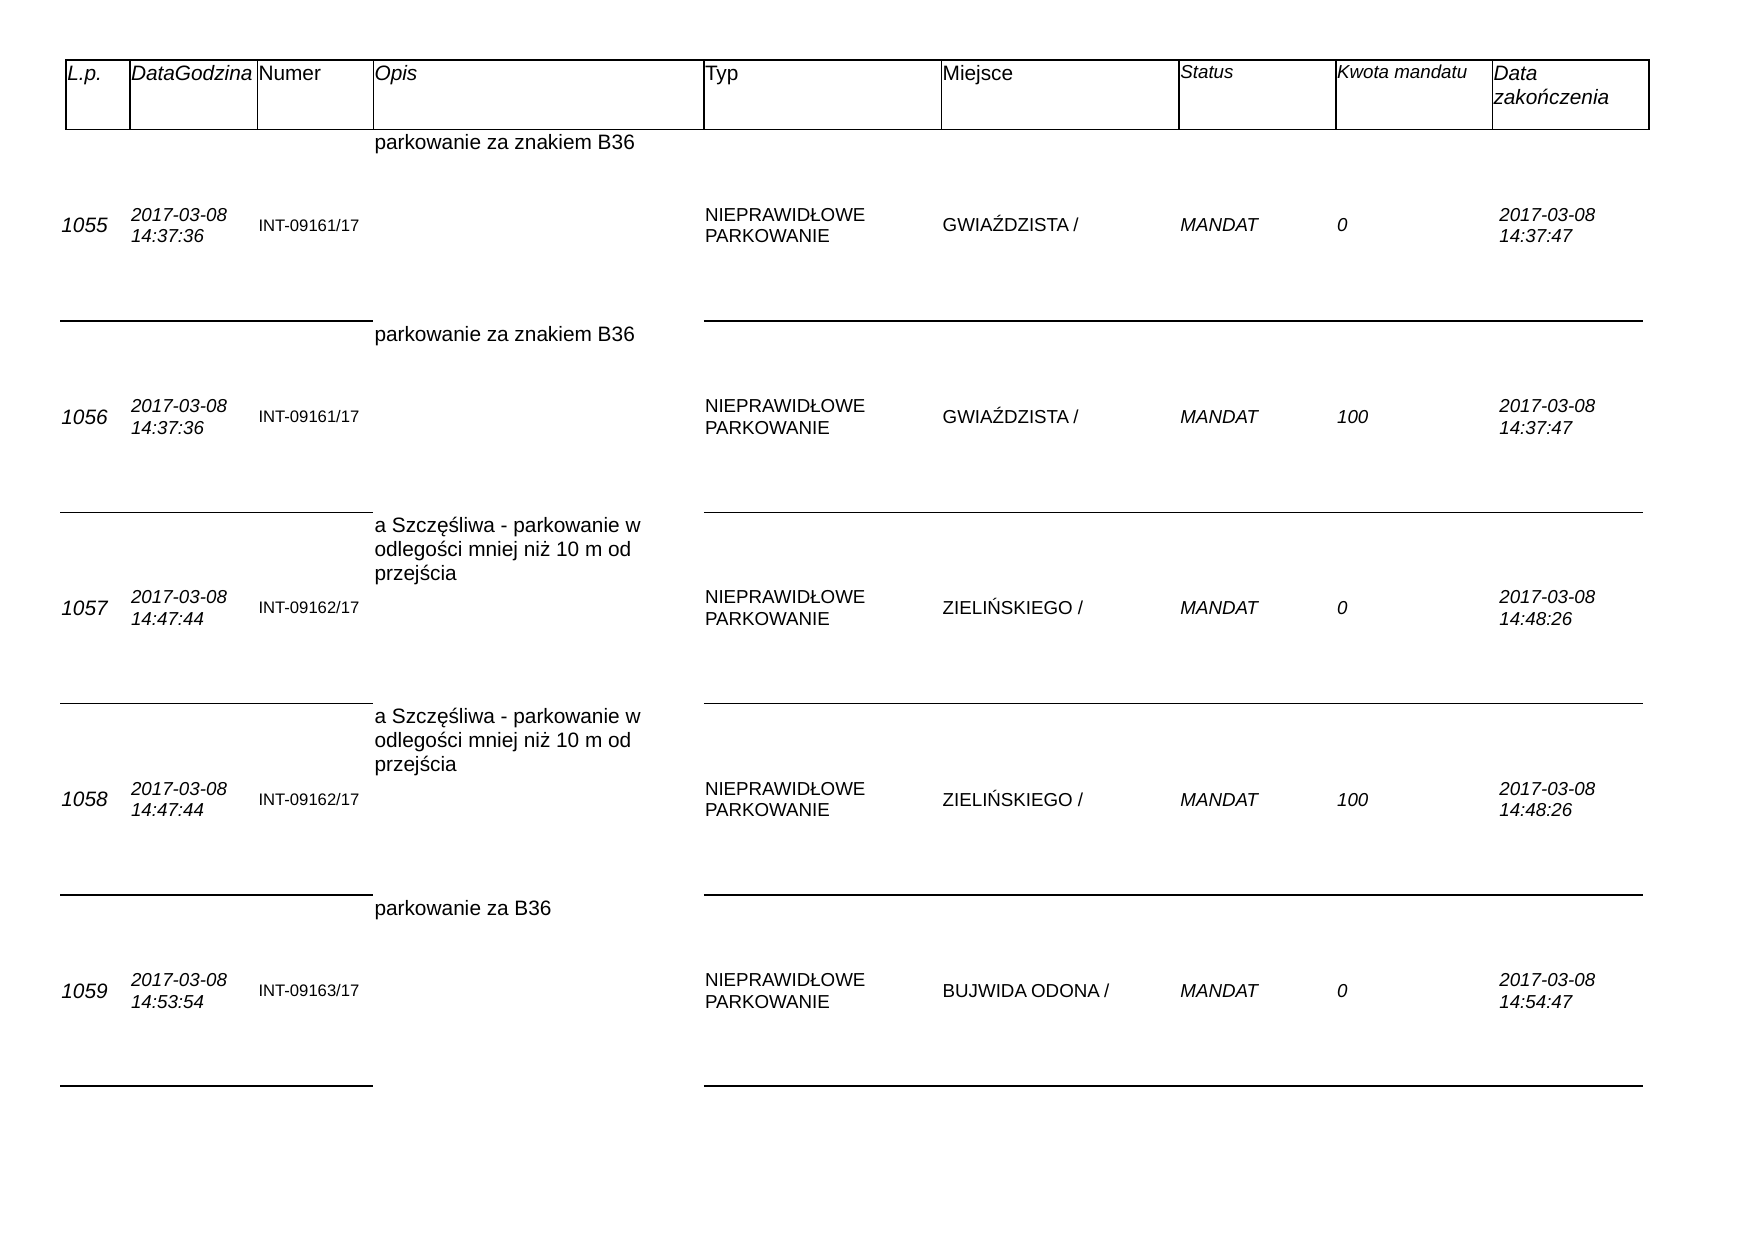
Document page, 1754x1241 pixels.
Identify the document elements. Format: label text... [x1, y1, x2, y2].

table_cell 2017-03-08 14:47:44 [130, 704, 257, 894]
table_cell MANDAT [1179, 513, 1336, 703]
table_cell 2017-03-08 14:37:36 [130, 322, 257, 511]
table_cell 0 [1336, 130, 1498, 320]
table_cell NIEPRAWIDŁOWE PARKOWANIE [704, 896, 941, 1085]
table_cell [1643, 703, 1649, 894]
table_cell 2017-03-08 14:48:26 [1498, 513, 1643, 703]
table_cell INT-09163/17 [257, 896, 373, 1085]
table_header L.p. [67, 61, 129, 129]
table_cell 1055 [60, 129, 130, 320]
table_cell NIEPRAWIDŁOWE PARKOWANIE [704, 130, 941, 320]
table_cell parkowanie za B36 [373, 894, 704, 1085]
table_cell 0 [1336, 896, 1498, 1085]
table_cell INT-09161/17 [257, 130, 373, 320]
table_cell INT-09162/17 [257, 704, 373, 894]
table_cell 2017-03-08 14:37:47 [1498, 322, 1643, 511]
table_cell MANDAT [1179, 130, 1336, 320]
table_cell 2017-03-08 14:53:54 [130, 896, 257, 1085]
table_cell 1056 [60, 322, 130, 511]
table_cell INT-09161/17 [257, 322, 373, 511]
table_cell 1057 [60, 513, 130, 703]
table_cell 2017-03-08 14:54:47 [1498, 896, 1643, 1085]
table_cell 100 [1336, 704, 1498, 894]
table_cell MANDAT [1179, 704, 1336, 894]
table_cell a Szczęśliwa - parkowanie w odlegości mniej niż 10 m od przejścia [373, 511, 704, 703]
table_cell 2017-03-08 14:37:47 [1498, 130, 1643, 320]
table_cell [1643, 130, 1649, 320]
table_cell parkowanie za znakiem B36 [373, 130, 704, 320]
table_cell 2017-03-08 14:47:44 [130, 513, 257, 703]
table_header Typ [705, 61, 941, 129]
table_cell NIEPRAWIDŁOWE PARKOWANIE [704, 513, 941, 703]
table_header [60, 59, 65, 129]
table_cell [1643, 894, 1649, 1085]
table_cell BUJWIDA ODONA / [941, 896, 1179, 1085]
table_cell 1058 [60, 704, 130, 894]
table_header Opis [374, 61, 703, 129]
table_header Numer [258, 61, 373, 129]
table_cell ZIELIŃSKIEGO / [941, 513, 1179, 703]
table_cell parkowanie za znakiem B36 [373, 320, 704, 511]
table_header DataGodzina [131, 61, 257, 129]
table_cell [1643, 511, 1649, 703]
table_header Data zakończenia [1493, 61, 1648, 129]
table_cell 1059 [60, 896, 130, 1085]
table_cell MANDAT [1179, 896, 1336, 1085]
table_cell 2017-03-08 14:48:26 [1498, 704, 1643, 894]
table_cell INT-09162/17 [257, 513, 373, 703]
table_header Miejsce [942, 61, 1178, 129]
table_cell [1643, 320, 1649, 511]
table_cell 0 [1336, 513, 1498, 703]
table_cell a Szczęśliwa - parkowanie w odlegości mniej niż 10 m od przejścia [373, 703, 704, 894]
table_cell GWIAŹDZISTA / [941, 130, 1179, 320]
table_header Status [1180, 61, 1335, 129]
table_header Kwota mandatu [1337, 61, 1492, 129]
table_cell MANDAT [1179, 322, 1336, 511]
table_cell NIEPRAWIDŁOWE PARKOWANIE [704, 322, 941, 511]
table_cell 100 [1336, 322, 1498, 511]
table_cell ZIELIŃSKIEGO / [941, 704, 1179, 894]
table_cell 2017-03-08 14:37:36 [130, 130, 257, 320]
table_cell GWIAŹDZISTA / [941, 322, 1179, 511]
table_cell NIEPRAWIDŁOWE PARKOWANIE [704, 704, 941, 894]
